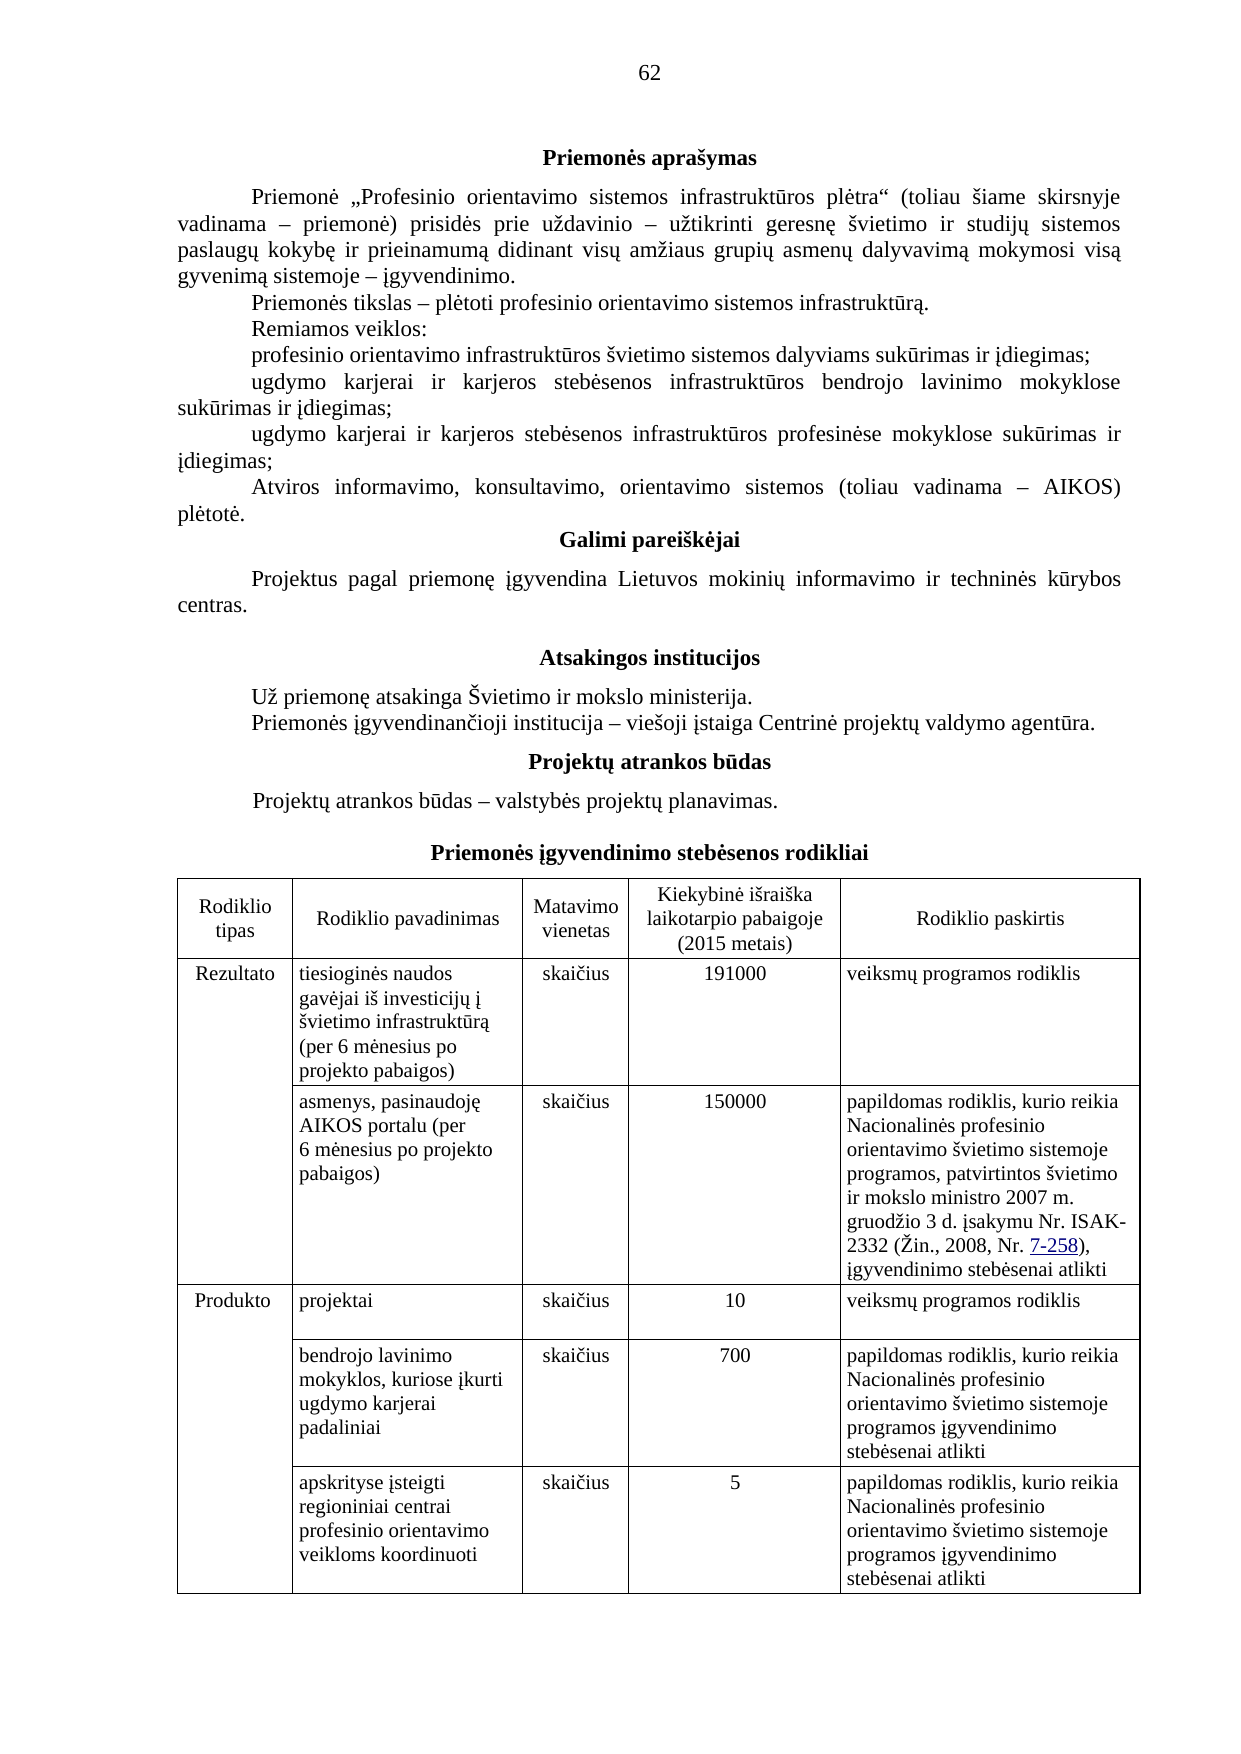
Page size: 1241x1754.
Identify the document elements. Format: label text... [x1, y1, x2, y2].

table_cell Produkto [178, 1285, 292, 1593]
table_cell skaičius [523, 1285, 628, 1339]
table_cell papildomas rodiklis, kurio reikia Nacionalinės profesinio orientavimo švietimo sistemoje programos įgyvendinimo stebėsenai atlikti [841, 1340, 1139, 1466]
text Projektus pagal priemonę įgyvendina Lietuvos mokinių informavimo ir techninės kūrybos centras. [177, 565, 1122, 617]
table_cell papildomas rodiklis, kurio reikia Nacionalinės profesinio orientavimo švietimo sistemoje programos, patvirtintos švietimo ir mokslo ministro 2007 m. gruodžio 3 d. įsakymu Nr. ISAK-2332 (Žin., 2008, Nr. 7-258), įgyvendi­ni­mo stebėsenai atlikti [841, 1086, 1139, 1284]
table_cell 191000 [629, 959, 840, 1084]
table_cell skaičius [523, 1340, 628, 1466]
table_cell skaičius [523, 1467, 628, 1593]
table_cell 700 [629, 1340, 840, 1466]
table_header Matavimo vienetas [523, 879, 628, 957]
text Remiamos veiklos: [177, 315, 1122, 341]
table_cell Rezultato [178, 959, 292, 1284]
table_cell apskrityse įsteigti regioniniai centrai profesinio orientavimo veikloms koordinuoti [293, 1467, 522, 1593]
table_cell skaičius [523, 1086, 628, 1284]
text Priemonės aprašymas [177, 144, 1122, 171]
table_cell 5 [629, 1467, 840, 1593]
table_cell tiesioginės naudos gavėjai iš investicijų į švietimo infrastruktūrą (per 6 mėnesius po projekto pabaigos) [293, 959, 522, 1084]
table_header Kiekybinė išraiška laikotarpio pabaigoje (2015 metais) [629, 879, 840, 957]
text profesinio orientavimo infrastruktūros švietimo sistemos dalyviams sukūrimas ir įdiegimas; [177, 341, 1122, 368]
table_cell 150000 [629, 1086, 840, 1284]
table_cell bendrojo lavinimo mokyklos, kuriose įkurti ugdymo karjerai padaliniai [293, 1340, 522, 1466]
text Priemonės įgyvendinimo stebėsenos rodikliai [177, 839, 1122, 866]
table_header Rodiklio tipas [178, 879, 292, 957]
text Projektų atrankos būdas – valstybės projektų planavimas. [215, 787, 1122, 813]
table_cell veiksmų programos rodiklis [841, 1285, 1139, 1339]
table_cell papildomas rodiklis, kurio reikia Nacionalinės profesinio orientavimo švietimo sistemoje programos įgyvendinimo stebėsenai atlikti [841, 1467, 1139, 1593]
table_header Rodiklio paskirtis [841, 879, 1139, 957]
text ugdymo karjerai ir karjeros stebėsenos infrastruktūros profesinėse mokyklose sukūrimas ir įdiegimas; [177, 421, 1122, 473]
text Projektų atrankos būdas [177, 748, 1122, 774]
table_cell asmenys, pasinaudoję AIKOS portalu (per 6 mėnesius po projekto pabaigos) [293, 1086, 522, 1284]
text Atsakingos institucijos [177, 644, 1122, 670]
text Priemonės tikslas – plėtoti profesinio orientavimo sistemos infrastruktūrą. [177, 289, 1122, 315]
text Galimi pareiškėjai [177, 526, 1122, 552]
text Atviros informavimo, konsultavimo, orientavimo sistemos (toliau vadinama – AIKOS) plėtotė. [177, 473, 1122, 526]
table_cell skaičius [523, 959, 628, 1084]
table_header Rodiklio pavadinimas [293, 879, 522, 957]
text Priemonės įgyvendinančioji institucija – viešoji įstaiga Centrinė projektų valdymo agentūra. [177, 709, 1122, 735]
text Priemonė „Profesinio orientavimo sistemos infrastruktūros plėtra“ (toliau šiame skirsnyje vadinama – priemonė) prisidės prie uždavinio – užtikrinti geresnę švietimo ir studijų sistemos paslaugų kokybę ir prieinamumą didinant visų amžiaus grupių asmenų dalyvavimą mokymosi visą gyvenimą sistemoje – įgyvendinimo. [177, 183, 1122, 289]
table_cell veiksmų programos rodiklis [841, 959, 1139, 1084]
table_cell projektai [293, 1285, 522, 1339]
text Už priemonę atsakinga Švietimo ir mokslo ministerija. [177, 683, 1122, 709]
text ugdymo karjerai ir karjeros stebėsenos infrastruktūros bendrojo lavinimo mokyklose sukūrimas ir įdiegimas; [177, 368, 1122, 421]
table_cell 10 [629, 1285, 840, 1339]
